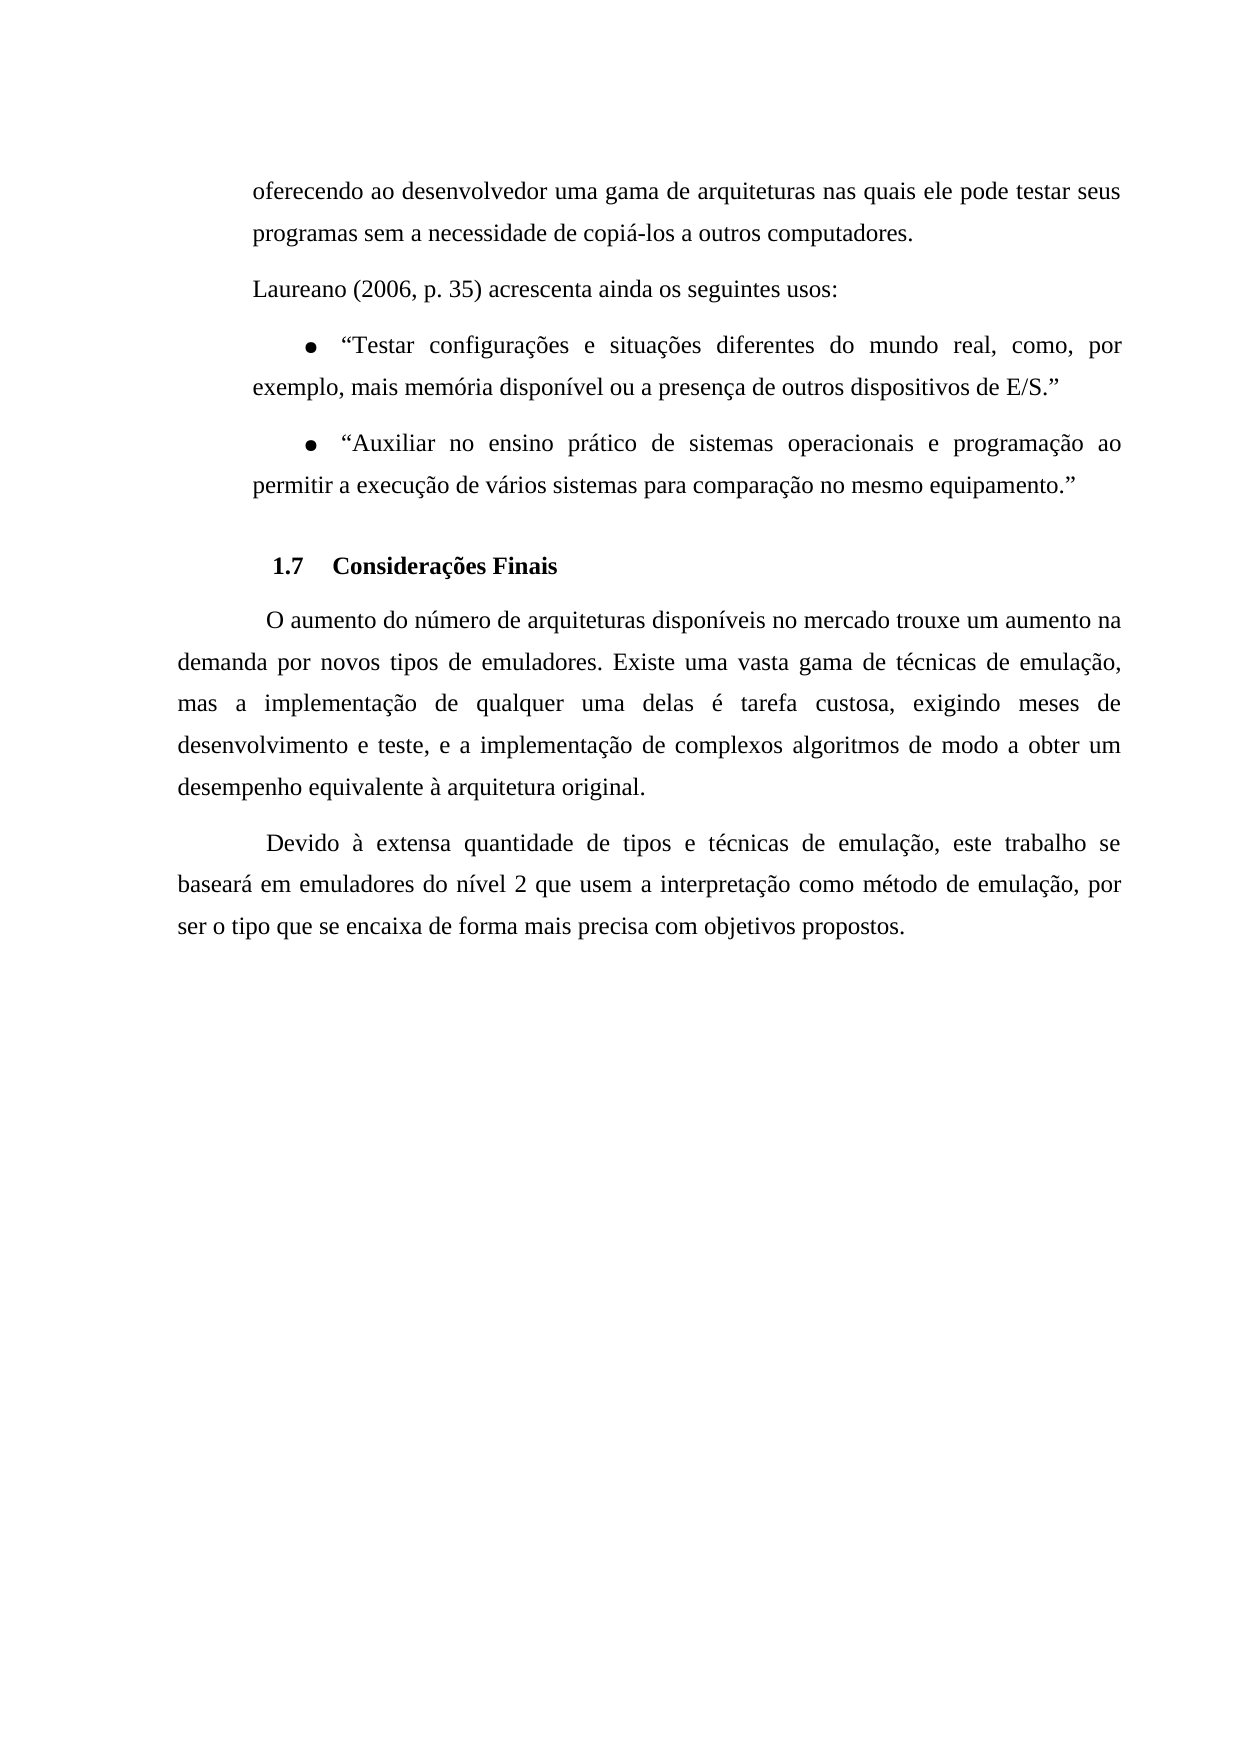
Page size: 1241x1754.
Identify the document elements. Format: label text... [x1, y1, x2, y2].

list “Auxiliar no ensino prático de sistemas operacionais e programação ao permitir a execução de vários sistemas para comparação no mesmo equipamento.” [215, 429, 1122, 499]
text Devido à extensa quantidade de tipos e técnicas de emulação, este trabalho se baseará em emuladores do nível 2 que usem a interpretação como método de emulação, por ser o tipo que se encaixa de forma mais precisa com objetivos propostos. [177, 829, 1122, 940]
text O aumento do número de arquiteturas disponíveis no mercado trouxe um aumento na demanda por novos tipos de emuladores. Existe uma vasta gama de técnicas de emulação, mas a implementação de qualquer uma delas é tarefa custosa, exigindo meses de desenvolvimento e teste, e a implementação de complexos algoritmos de modo a obter um desempenho equivalente à arquitetura original. [177, 606, 1122, 800]
list “Testar configurações e situações diferentes do mundo real, como, por exemplo, mais memória disponível ou a presença de outros dispositivos de E/S.” [215, 331, 1122, 401]
subtitle Considerações Finais [177, 552, 1122, 580]
list Laureano (2006, p. 35) acrescenta ainda os seguintes usos: [215, 275, 1122, 303]
list oferecendo ao desenvolvedor uma gama de arquiteturas nas quais ele pode testar seus programas sem a necessidade de copiá-los a outros computadores. [215, 177, 1122, 246]
